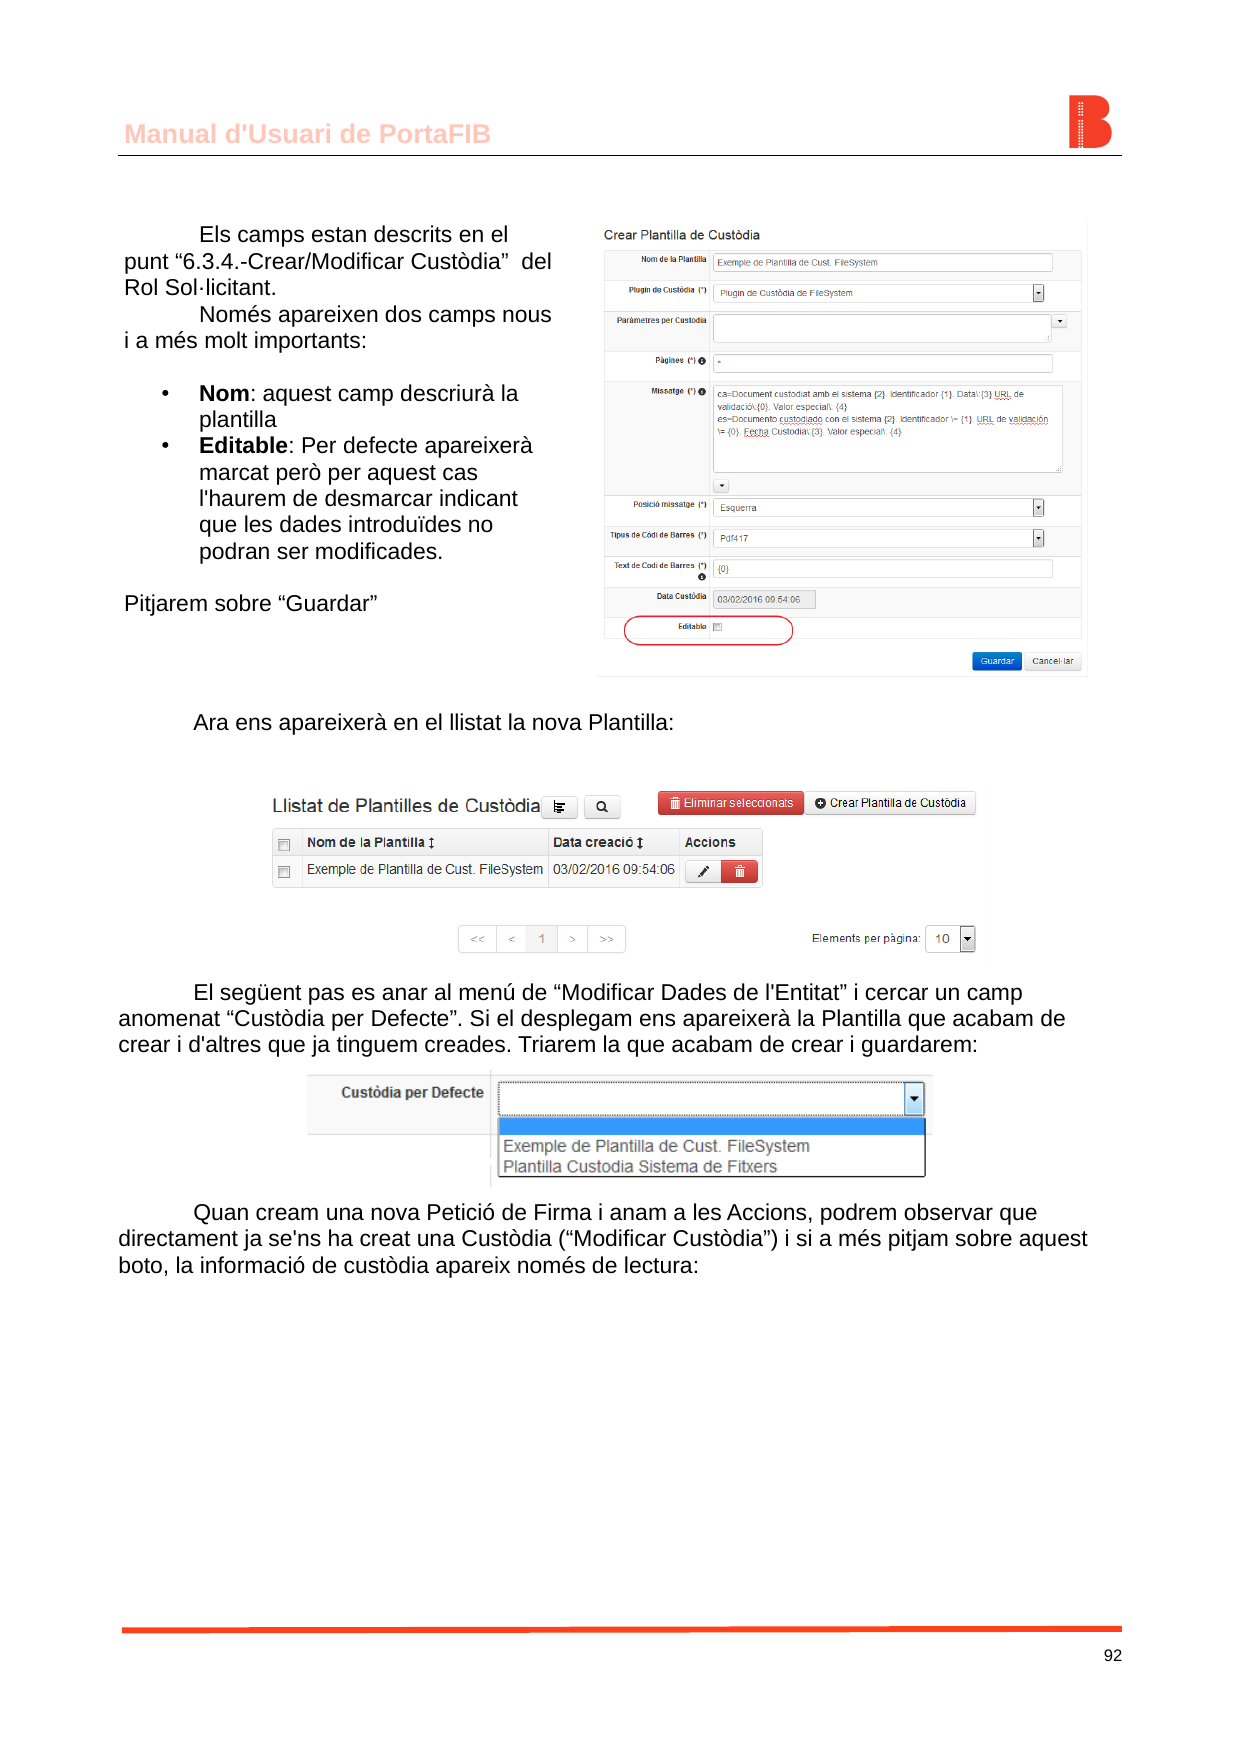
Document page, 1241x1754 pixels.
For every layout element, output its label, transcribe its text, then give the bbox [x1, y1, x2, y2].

table_header Els camps estan descrits en el punt “6.3.4.-Crear/Modificar Custòdia” del Rol Sol·licitant. Només apareixen dos camps nous i a més molt importants: Nom: aquest camp descriurà la plantilla Editable: Per defecte apareixerà marcat però per aquest cas l'haurem de desmarcar indicant que les dades introduïdes no podran ser modificades. Pitjarem sobre “Guardar” [118, 216, 562, 709]
table_header [563, 216, 1122, 709]
text Ara ens apareixerà en el llistat la nova Plantilla: [118, 709, 1122, 735]
picture [255, 786, 986, 967]
picture [307, 1070, 933, 1187]
text Quan cream una nova Petició de Firma i anam a les Accions, podrem observar que directament ja se'ns ha creat una Custòdia (“Modificar Custòdia”) i si a més pitjam sobre aquest boto, la informació de custòdia apareix només de lectura: [118, 1199, 1122, 1278]
picture [597, 221, 1088, 677]
text El següent pas es anar al menú de “Modificar Dades de l'Entitat” i cercar un camp anomenat “Custòdia per Defecte”. Si el desplegam ens apareixerà la Plantilla que acabam de crear i d'altres que ja tinguem creades. Triarem la que acabam de crear i guardarem: [118, 979, 1122, 1058]
picture [1063, 94, 1117, 150]
